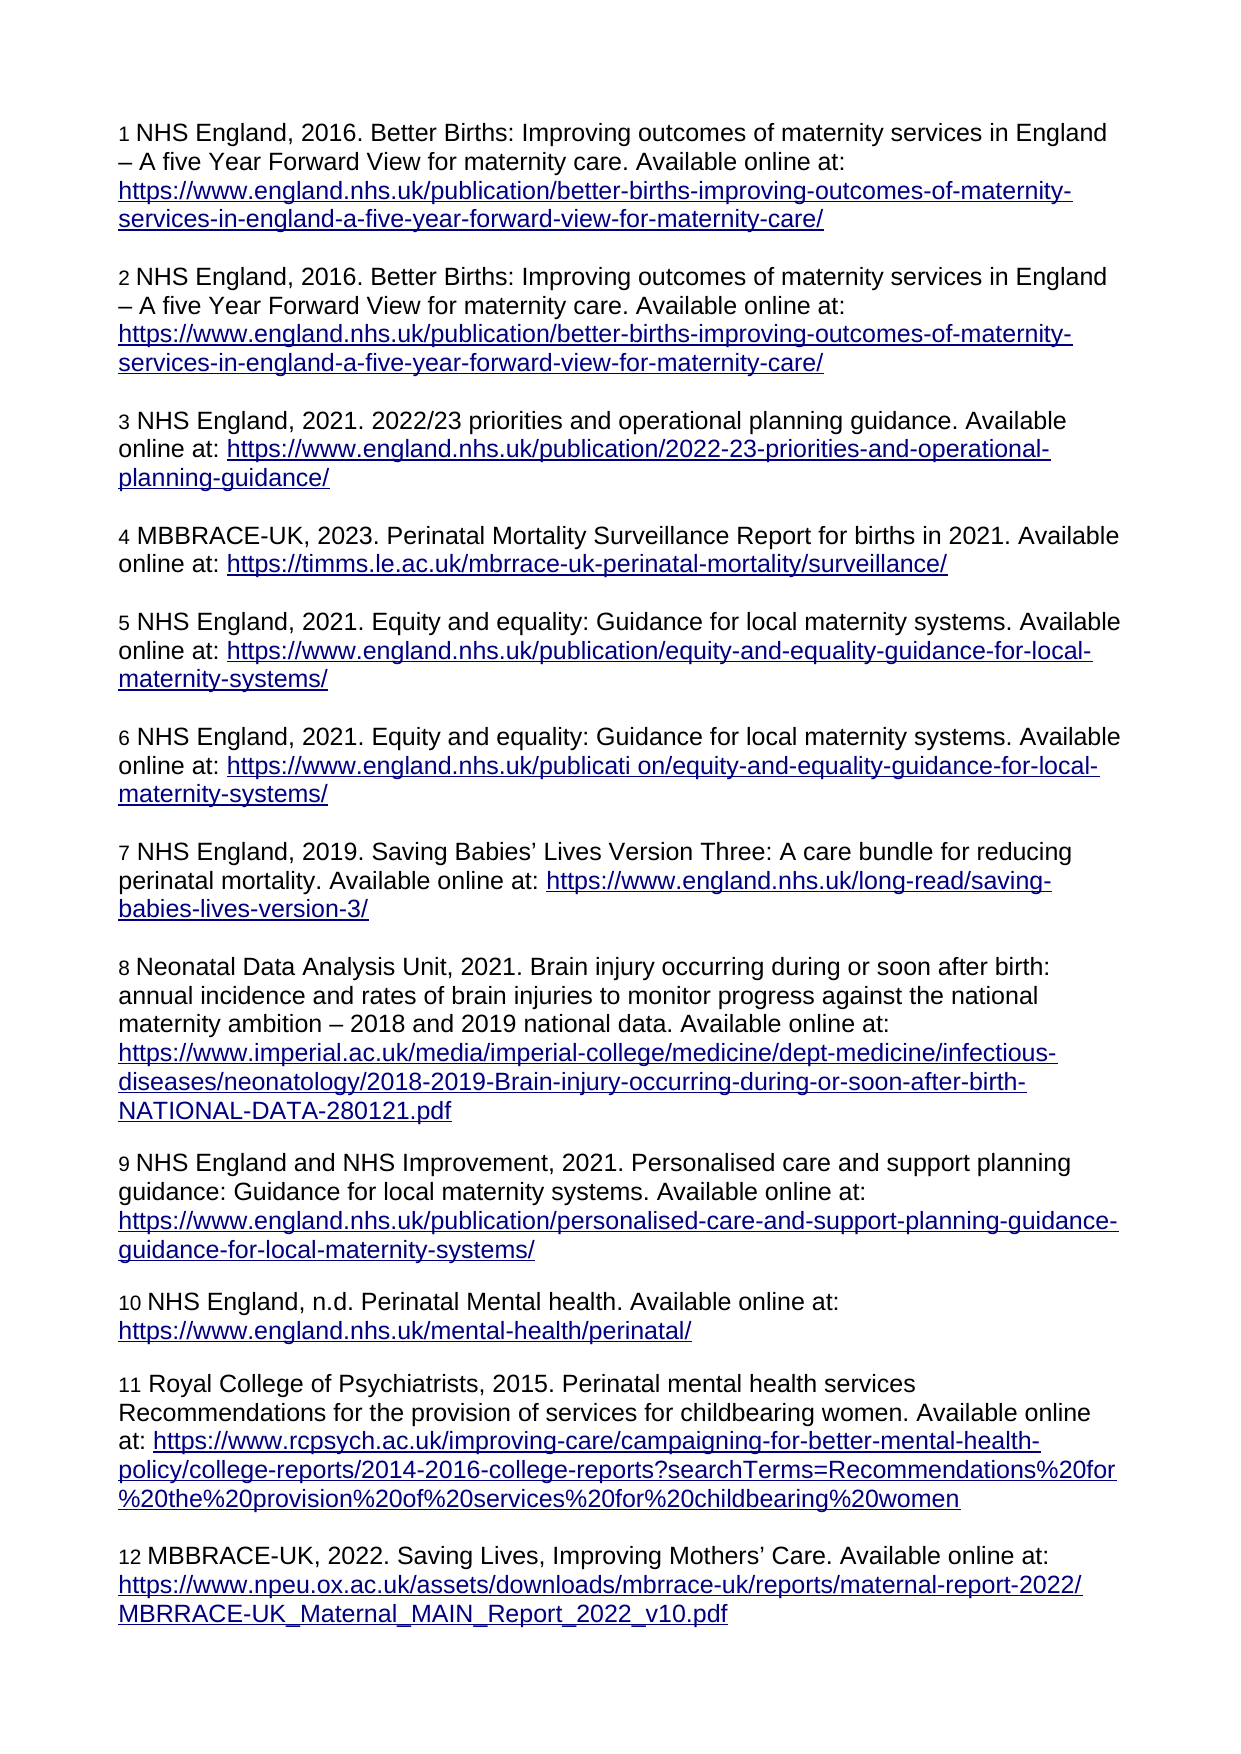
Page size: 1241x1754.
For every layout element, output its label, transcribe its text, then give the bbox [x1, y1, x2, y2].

text https://www.england.nhs.uk/publication/better-births-improving-outcomes-of-maternity-services-in-england-a-five-year-forward-view-for-maternity-care/ [118, 319, 1122, 377]
text NHS England, 2021. Equity and equality: Guidance for local maternity systems. Available online at: https://www.england.nhs.uk/publicati on/equity-and-equality-guidance-for-local-maternity-systems/ [118, 722, 1122, 808]
text MBBRACE-UK, 2022. Saving Lives, Improving Mothers’ Care. Available online at: https://www.npeu.ox.ac.uk/assets/downloads/mbrrace-uk/reports/maternal-report-2022/MBRRACE-UK_Maternal_MAIN_Report_2022_v10.pdf [118, 1541, 1122, 1627]
text NHS England, 2021. 2022/23 priorities and operational planning guidance. Available online at: https://www.england.nhs.uk/publication/2022-23-priorities-and-operational-planning-guidance/ [118, 406, 1122, 492]
text Royal College of Psychiatrists, 2015. Perinatal mental health services Recommendations for the provision of services for childbearing women. Available online at: https://www.rcpsych.ac.uk/improving-care/campaigning-for-better-mental-health-policy/college-reports/2014-2016-college-reports?searchTerms=Recommendations%20for%20the%20provision%20of%20services%20for%20childbearing%20women [118, 1369, 1122, 1512]
text NHS England, 2021. Equity and equality: Guidance for local maternity systems. Available online at: https://www.england.nhs.uk/publication/equity-and-equality-guidance-for-local-maternity-systems/ [118, 607, 1122, 693]
text NHS England, 2016. Better Births: Improving outcomes of maternity services in England – A five Year Forward View for maternity care. Available online at: [118, 118, 1122, 176]
text https://www.england.nhs.uk/publication/better-births-improving-outcomes-of-maternity-services-in-england-a-five-year-forward-view-for-maternity-care/ [118, 176, 1122, 233]
text MBBRACE-UK, 2023. Perinatal Mortality Surveillance Report for births in 2021. Available online at: https://timms.le.ac.uk/mbrrace-uk-perinatal-mortality/surveillance/ [118, 521, 1122, 578]
list Neonatal Data Analysis Unit, 2021. Brain injury occurring during or soon after birth: annual incidence and rates of brain injuries to monitor progress against the national maternity ambition – 2018 and 2019 national data. Available online at: https://www.imperial.ac.uk/media/imperial-college/medicine/dept-medicine/infectious-diseases/neonatology/2018-2019-Brain-injury-occurring-during-or-soon-after-birth-NATIONAL-DATA-280121.pdf [118, 952, 1122, 1124]
text NHS England, 2016. Better Births: Improving outcomes of maternity services in England – A five Year Forward View for maternity care. Available online at: [118, 262, 1122, 319]
text NHS England, n.d. Perinatal Mental health. Available online at: https://www.england.nhs.uk/mental-health/perinatal/ [118, 1287, 1122, 1345]
text NHS England and NHS Improvement, 2021. Personalised care and support planning guidance: Guidance for local maternity systems. Available online at: https://www.england.nhs.uk/publication/personalised-care-and-support-planning-guidance-guidance-for-local-maternity-systems/ [118, 1148, 1122, 1263]
text NHS England, 2019. Saving Babies’ Lives Version Three: A care bundle for reducing perinatal mortality. Available online at: https://www.england.nhs.uk/long-read/saving-babies-lives-version-3/ [118, 837, 1122, 923]
